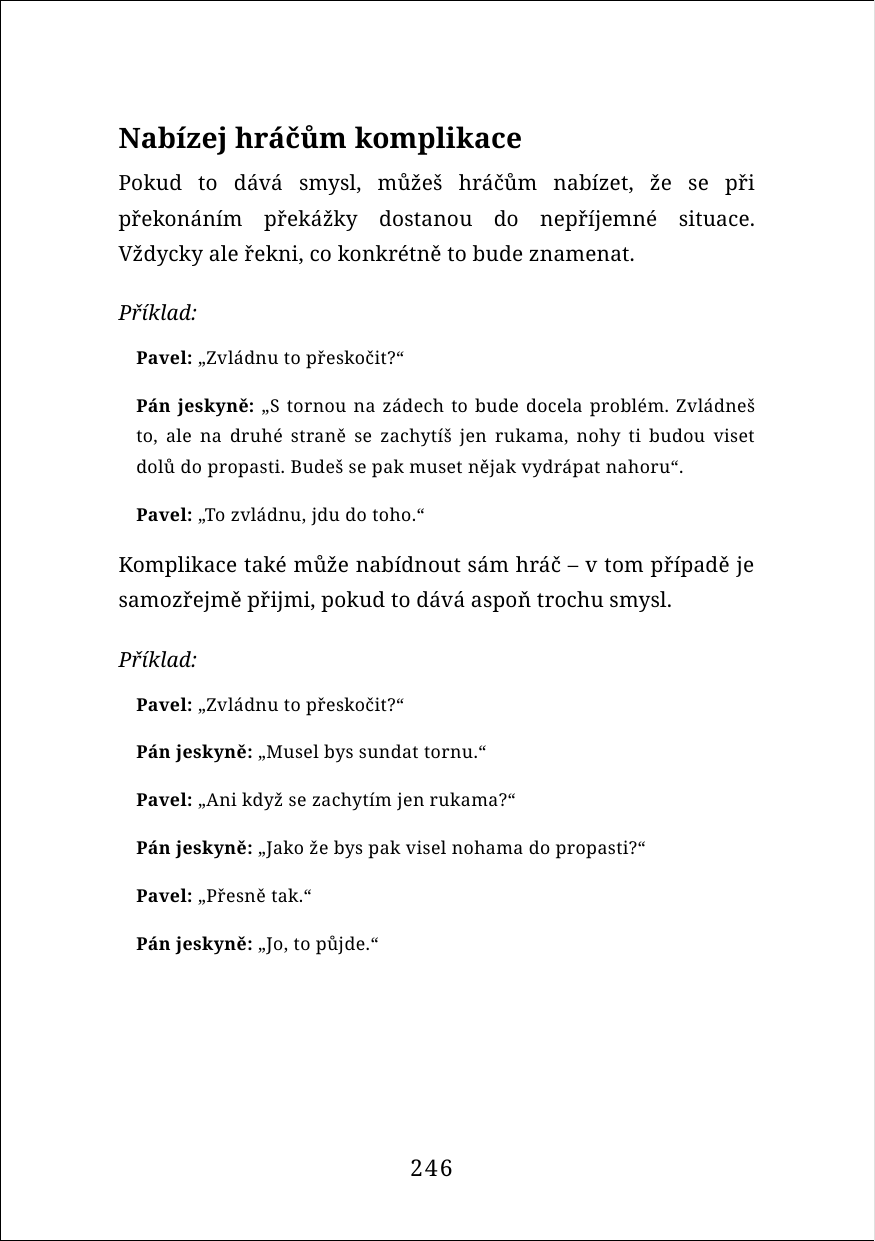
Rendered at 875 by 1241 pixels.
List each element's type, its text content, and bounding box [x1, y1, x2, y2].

text Pavel: „Zvládnu to přeskočit?“ [136, 692, 756, 716]
text Pán jeskyně: „Jako že bys pak visel nohama do propasti?“ [136, 836, 756, 860]
text Pán jeskyně: „S tornou na zádech to bude docela problém. Zvládneš to, ale na druhé straně se zachytíš jen rukama, nohy ti budou viset dolů do propasti. Budeš se pak muset nějak vydrápat nahoru“. [136, 394, 756, 478]
text Pavel: „Ani když se zachytím jen rukama?“ [136, 788, 756, 812]
text Komplikace také může nabídnout sám hráč – v tom případě je samozřejmě přijmi, pokud to dává aspoň trochu smysl. [118, 550, 756, 614]
text Pavel: „To zvládnu, jdu do toho.“ [136, 502, 756, 526]
subtitle Nabízej hráčům komplikace [118, 118, 756, 157]
text Pán jeskyně: „Jo, to půjde.“ [136, 932, 756, 956]
text Pavel: „Přesně tak.“ [136, 884, 756, 908]
text Příklad: [118, 298, 756, 327]
text Příklad: [118, 645, 756, 673]
text Pavel: „Zvládnu to přeskočit?“ [136, 346, 756, 370]
text Pán jeskyně: „Musel bys sundat tornu.“ [136, 740, 756, 764]
text Pokud to dává smysl, můžeš hráčům nabízet, že se při překonáním překážky dostanou do nepříjemné situace. Vždycky ale řekni, co konkrétně to bude znamenat. [118, 168, 756, 268]
